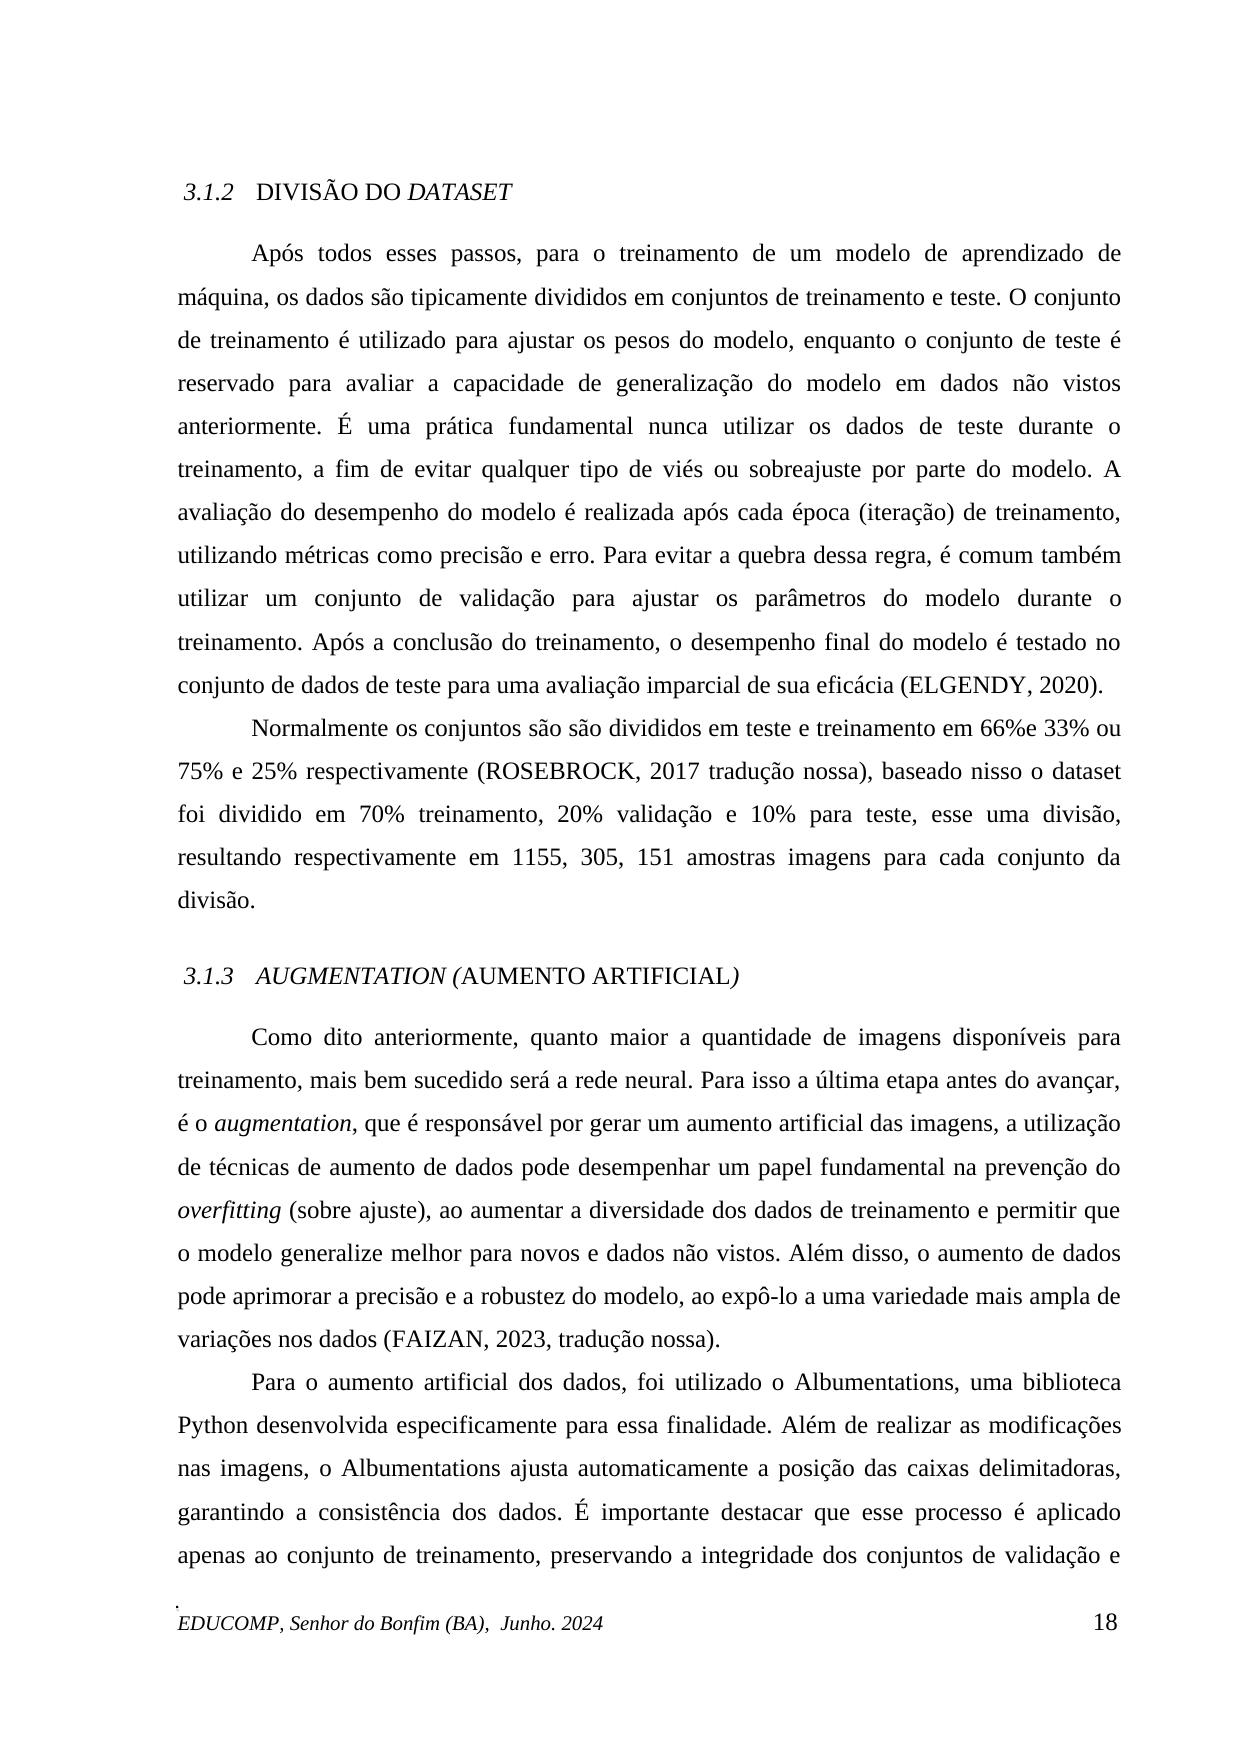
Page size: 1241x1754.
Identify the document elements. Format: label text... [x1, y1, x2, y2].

text Para o aumento artificial dos dados, foi utilizado o Albumentations, uma biblioteca Python desenvolvida especificamente para essa finalidade. Além de realizar as modificações nas imagens, o Albumentations ajusta automaticamente a posição das caixas delimitadoras, garantindo a consistência dos dados. É importante destacar que esse processo é aplicado apenas ao conjunto de treinamento, preservando a integridade dos conjuntos de validação e [177, 1367, 1122, 1568]
text Após todos esses passos, para o treinamento de um modelo de aprendizado de máquina, os dados são tipicamente divididos em conjuntos de treinamento e teste. O conjunto de treinamento é utilizado para ajustar os pesos do modelo, enquanto o conjunto de teste é reservado para avaliar a capacidade de generalização do modelo em dados não vistos anteriormente. É uma prática fundamental nunca utilizar os dados de teste durante o treinamento, a fim de evitar qualquer tipo de viés ou sobreajuste por parte do modelo. A avaliação do desempenho do modelo é realizada após cada época (iteração) de treinamento, utilizando métricas como precisão e erro. Para evitar a quebra dessa regra, é comum também utilizar um conjunto de validação para ajustar os parâmetros do modelo durante o treinamento. Após a conclusão do treinamento, o desempenho final do modelo é testado no conjunto de dados de teste para uma avaliação imparcial de sua eficácia (ELGENDY, 2020). [177, 238, 1122, 698]
subtitle DIVISÃO DO DATASET [177, 177, 1122, 206]
subtitle AUGMENTATION (AUMENTO ARTIFICIAL) [177, 961, 1122, 990]
text Normalmente os conjuntos são são divididos em teste e treinamento em 66%e 33% ou 75% e 25% respectivamente (ROSEBROCK, 2017 tradução nossa), baseado nisso o dataset foi dividido em 70% treinamento, 20% validação e 10% para teste, esse uma divisão, resultando respectivamente em 1155, 305, 151 amostras imagens para cada conjunto da divisão. [177, 713, 1122, 914]
text Como dito anteriormente, quanto maior a quantidade de imagens disponíveis para treinamento, mais bem sucedido será a rede neural. Para isso a última etapa antes do avançar, é o augmentation, que é responsável por gerar um aumento artificial das imagens, a utilização de técnicas de aumento de dados pode desempenhar um papel fundamental na prevenção do overfitting (sobre ajuste), ao aumentar a diversidade dos dados de treinamento e permitir que o modelo generalize melhor para novos e dados não vistos. Além disso, o aumento de dados pode aprimorar a precisão e a robustez do modelo, ao expô-lo a uma variedade mais ampla de variações nos dados (FAIZAN, 2023, tradução nossa). [177, 1022, 1122, 1353]
